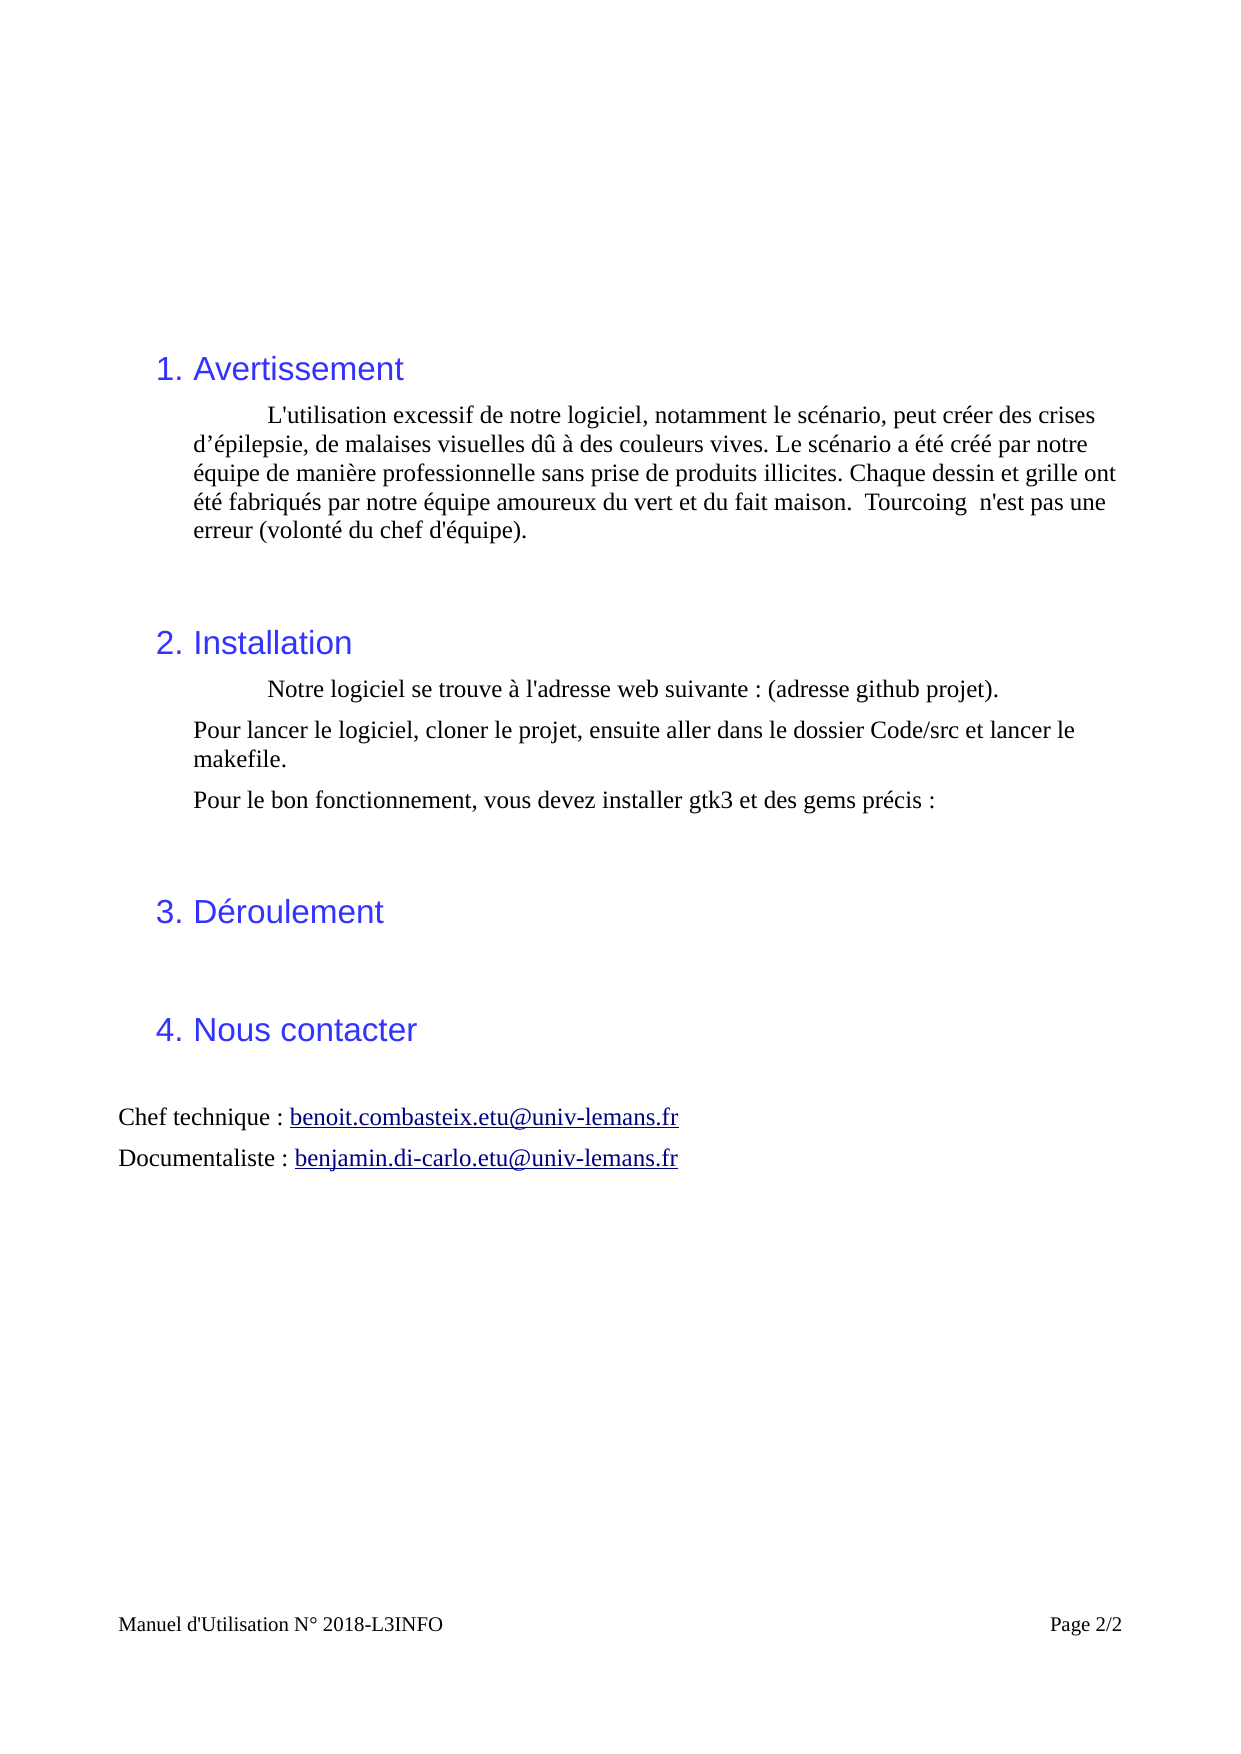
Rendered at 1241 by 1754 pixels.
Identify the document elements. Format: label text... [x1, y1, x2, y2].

text Documentaliste : benjamin.di-carlo.etu@univ-lemans.fr [118, 1143, 1122, 1172]
subtitle Nous contacter [156, 1010, 1122, 1048]
list L'utilisation excessif de notre logiciel, notamment le scénario, peut créer des crises d’épilepsie, de malaises visuelles dû à des couleurs vives. Le scénario a été créé par notre équipe de manière professionnelle sans prise de produits illicites. Chaque dessin et grille ont été fabriqués par notre équipe amoureux du vert et du fait maison. Tourcoing n'est pas une erreur (volonté du chef d'équipe). [156, 400, 1122, 544]
list Pour lancer le logiciel, cloner le projet, ensuite aller dans le dossier Code/src et lancer le makefile. [156, 715, 1122, 772]
subtitle Déroulement [156, 892, 1122, 931]
text Chef technique : benoit.combasteix.etu@univ-lemans.fr [118, 1102, 1122, 1131]
list Notre logiciel se trouve à l'adresse web suivante : (adresse github projet). [156, 674, 1122, 702]
subtitle Installation [156, 623, 1122, 661]
subtitle Avertissement [156, 349, 1122, 388]
list Pour le bon fonctionnement, vous devez installer gtk3 et des gems précis : [156, 785, 1122, 814]
